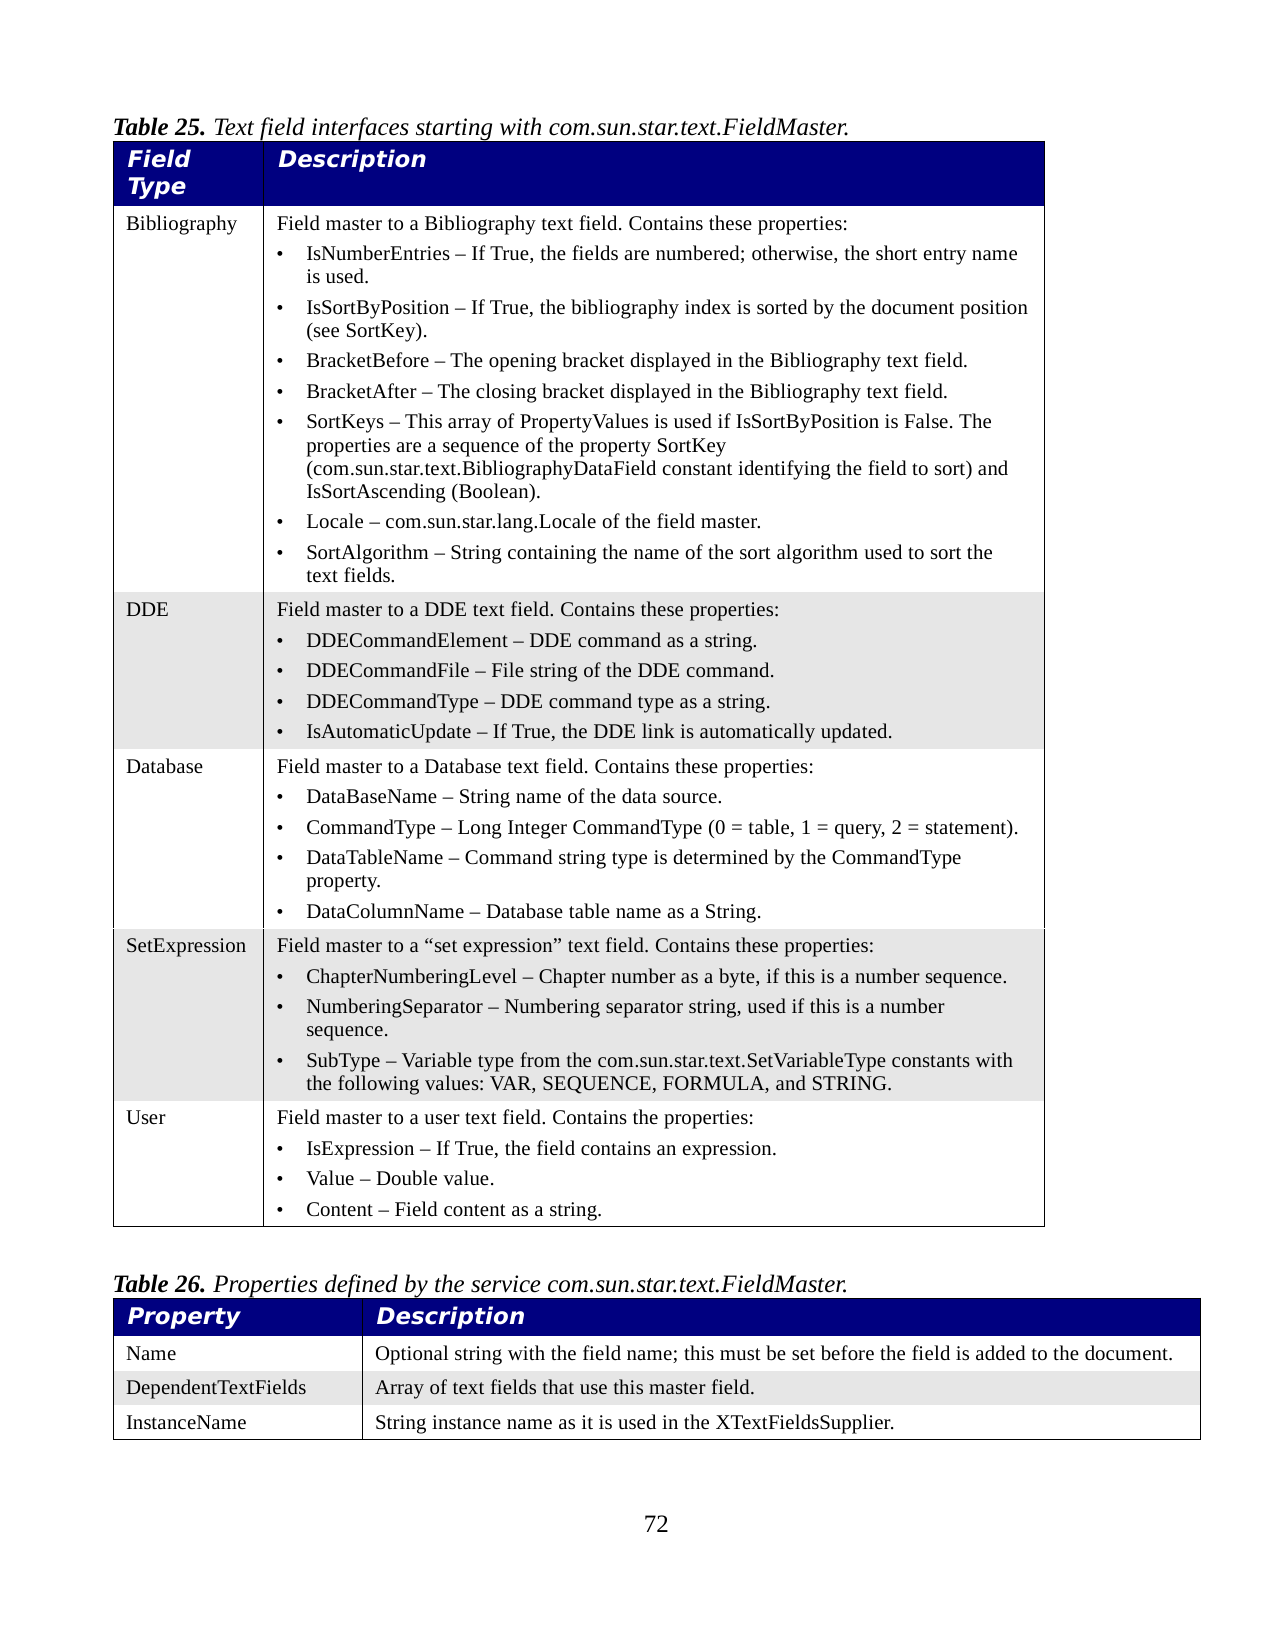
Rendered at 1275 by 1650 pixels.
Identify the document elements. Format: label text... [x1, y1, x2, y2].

table_cell Optional string with the field name; this must be set before the field is added to the document. [363, 1336, 1200, 1371]
table_header Field Type [114, 142, 263, 206]
table_cell String instance name as it is used in the XTextFieldsSupplier. [363, 1405, 1200, 1439]
table_cell Bibliography [114, 206, 263, 592]
table_cell Array of text fields that use this master field. [363, 1371, 1200, 1405]
text Table 25. Text field interfaces starting with com.sun.star.text.FieldMaster. [112, 112, 1200, 141]
table_cell DDE [114, 592, 263, 749]
table_cell DependentTextFields [114, 1371, 362, 1405]
table_cell Field master to a Database text field. Contains these properties: DataBaseName – String name of the data source. CommandType – Long Integer CommandType (0 = table, 1 = query, 2 = statement). DataTableName – Command string type is determined by the CommandType property. DataColumnName – Database table name as a String. [264, 749, 1044, 928]
table_cell Field master to a DDE text field. Contains these properties: DDECommandElement – DDE command as a string. DDECommandFile – File string of the DDE command. DDECommandType – DDE command type as a string. IsAutomaticUpdate – If True, the DDE link is automatically updated. [264, 592, 1044, 749]
table_header Property [114, 1299, 362, 1336]
table_cell SetExpression [114, 929, 263, 1101]
table_cell Database [114, 749, 263, 928]
table_cell Field master to a “set expression” text field. Contains these properties: ChapterNumberingLevel – Chapter number as a byte, if this is a number sequence. NumberingSeparator – Numbering separator string, used if this is a number sequence. SubType – Variable type from the com.sun.star.text.SetVariableType constants with the following values: VAR, SEQUENCE, FORMULA, and STRING. [264, 929, 1044, 1101]
table_cell Name [114, 1336, 362, 1371]
text Table 26. Properties defined by the service com.sun.star.text.FieldMaster. [112, 1269, 1200, 1297]
table_cell InstanceName [114, 1405, 362, 1439]
table_cell Field master to a user text field. Contains the properties: IsExpression – If True, the field contains an expression. Value – Double value. Content – Field content as a string. [264, 1101, 1044, 1226]
table_header Description [363, 1299, 1200, 1336]
table_cell User [114, 1101, 263, 1226]
table_cell Field master to a Bibliography text field. Contains these properties: IsNumberEntries – If True, the fields are numbered; otherwise, the short entry name is used. IsSortByPosition – If True, the bibliography index is sorted by the document position (see SortKey). BracketBefore – The opening bracket displayed in the Bibliography text field. BracketAfter – The closing bracket displayed in the Bibliography text field. SortKeys – This array of PropertyValues is used if IsSortByPosition is False. The properties are a sequence of the property SortKey (com.sun.star.text.BibliographyDataField constant identifying the field to sort) and IsSortAscending (Boolean). Locale – com.sun.star.lang.Locale of the field master. SortAlgorithm – String containing the name of the sort algorithm used to sort the text fields. [264, 206, 1044, 592]
table_header Description [264, 142, 1044, 206]
